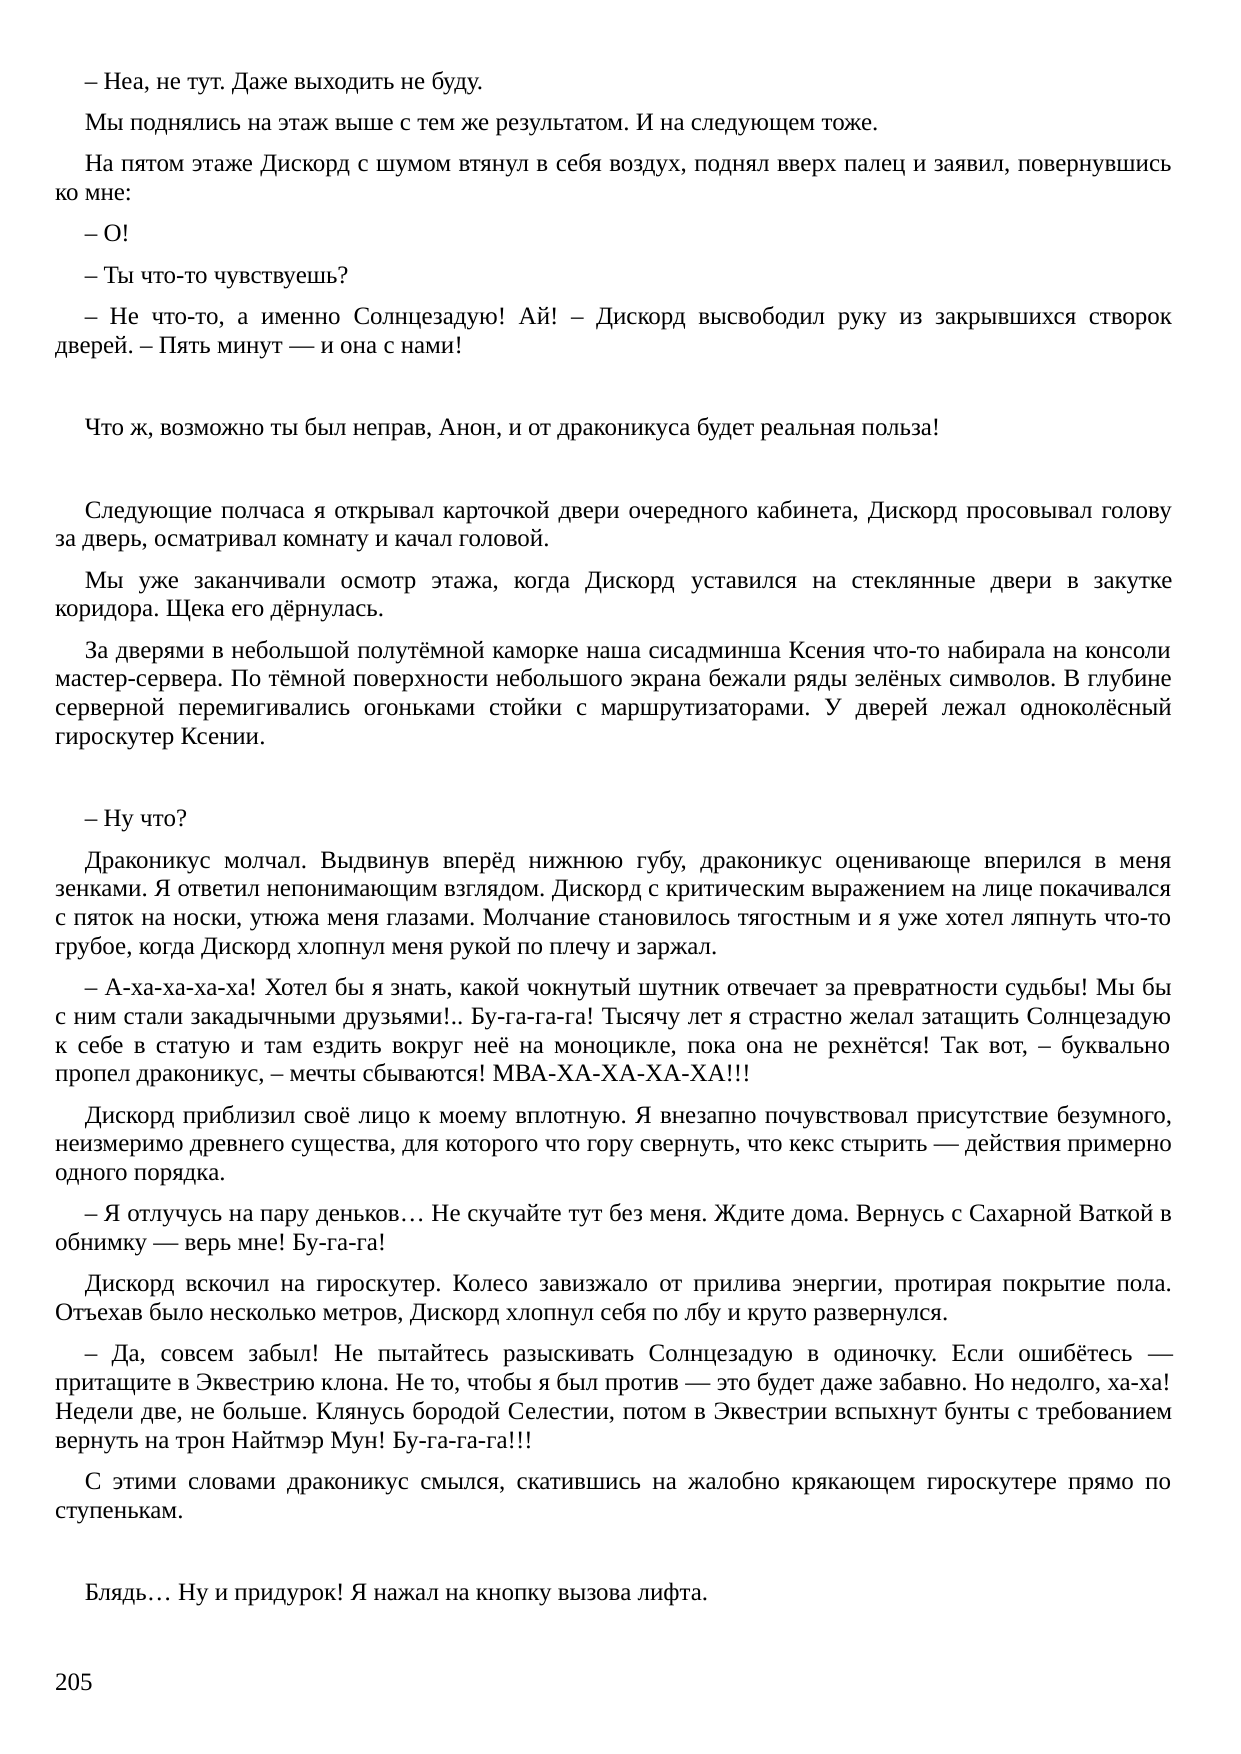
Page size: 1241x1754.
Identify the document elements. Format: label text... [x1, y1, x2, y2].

text – Ты что-то чувствуешь? [55, 260, 1173, 288]
text Что ж, возможно ты был неправ, Анон, и от драконикуса будет реальная польза! [55, 412, 1173, 441]
text Блядь… Ну и придурок! Я нажал на кнопку вызова лифта. [55, 1577, 1173, 1606]
text Мы уже заканчивали осмотр этажа, когда Дискорд уставился на стеклянные двери в закутке коридора. Щека его дёрнулась. [55, 565, 1173, 622]
text Следующие полчаса я открывал карточкой двери очередного кабинета, Дискорд просовывал голову за дверь, осматривал комнату и качал головой. [55, 495, 1173, 552]
text – Неа, не тут. Даже выходить не буду. [55, 66, 1173, 95]
text – Не что-то, а именно Солнцезадую! Ай! – Дискорд высвободил руку из закрывшихся створок дверей. – Пять минут — и она с нами! [55, 301, 1173, 358]
text – Ну что? [55, 803, 1173, 832]
text За дверями в небольшой полутёмной каморке наша сисадминша Ксения что-то набирала на консоли мастер-сервера. По тёмной поверхности небольшого экрана бежали ряды зелёных символов. В глубине серверной перемигивались огоньками стойки с маршрутизаторами. У дверей лежал одноколёсный гироскутер Ксении. [55, 635, 1173, 750]
text – О! [55, 218, 1173, 247]
text С этими словами драконикус смылся, скатившись на жалобно крякающем гироскутере прямо по ступенькам. [55, 1466, 1173, 1523]
text Дискорд вскочил на гироскутер. Колесо завизжало от прилива энергии, протирая покрытие пола. Отъехав было несколько метров, Дискорд хлопнул себя по лбу и круто развернулся. [55, 1268, 1173, 1326]
text Дискорд приблизил своё лицо к моему вплотную. Я внезапно почувствовал присутствие безумного, неизмеримо древнего существа, для которого что гору свернуть, что кекс стырить — действия примерно одного порядка. [55, 1100, 1173, 1186]
text – А-ха-ха-ха-ха! Хотел бы я знать, какой чокнутый шутник отвечает за превратности судьбы! Мы бы с ним стали закадычными друзьями!.. Бу-га-га-га! Тысячу лет я страстно желал затащить Солнцезадую к себе в статую и там ездить вокруг неё на моноцикле, пока она не рехнётся! Так вот, – буквально пропел драконикус, – мечты сбываются! МВА-ХА-ХА-ХА-ХА!!! [55, 972, 1173, 1087]
text – Я отлучусь на пару деньков… Не скучайте тут без меня. Ждите дома. Вернусь с Сахарной Ваткой в обнимку — верь мне! Бу-га-га! [55, 1198, 1173, 1256]
text Драконикус молчал. Выдвинув вперёд нижнюю губу, драконикус оценивающе вперился в меня зенками. Я ответил непонимающим взглядом. Дискорд с критическим выражением на лице покачивался с пяток на носки, утюжа меня глазами. Молчание становилось тягостным и я уже хотел ляпнуть что-то грубое, когда Дискорд хлопнул меня рукой по плечу и заржал. [55, 845, 1173, 960]
text Мы поднялись на этаж выше с тем же результатом. И на следующем тоже. [55, 107, 1173, 136]
text На пятом этаже Дискорд с шумом втянул в себя воздух, поднял вверх палец и заявил, повернувшись ко мне: [55, 148, 1173, 206]
text – Да, совсем забыл! Не пытайтесь разыскивать Солнцезадую в одиночку. Если ошибётесь — притащите в Эквестрию клона. Не то, чтобы я был против — это будет даже забавно. Но недолго, ха-ха! Недели две, не больше. Клянусь бородой Селестии, потом в Эквестрии вспыхнут бунты с требованием вернуть на трон Найтмэр Мун! Бу-га-га-га!!! [55, 1338, 1173, 1453]
